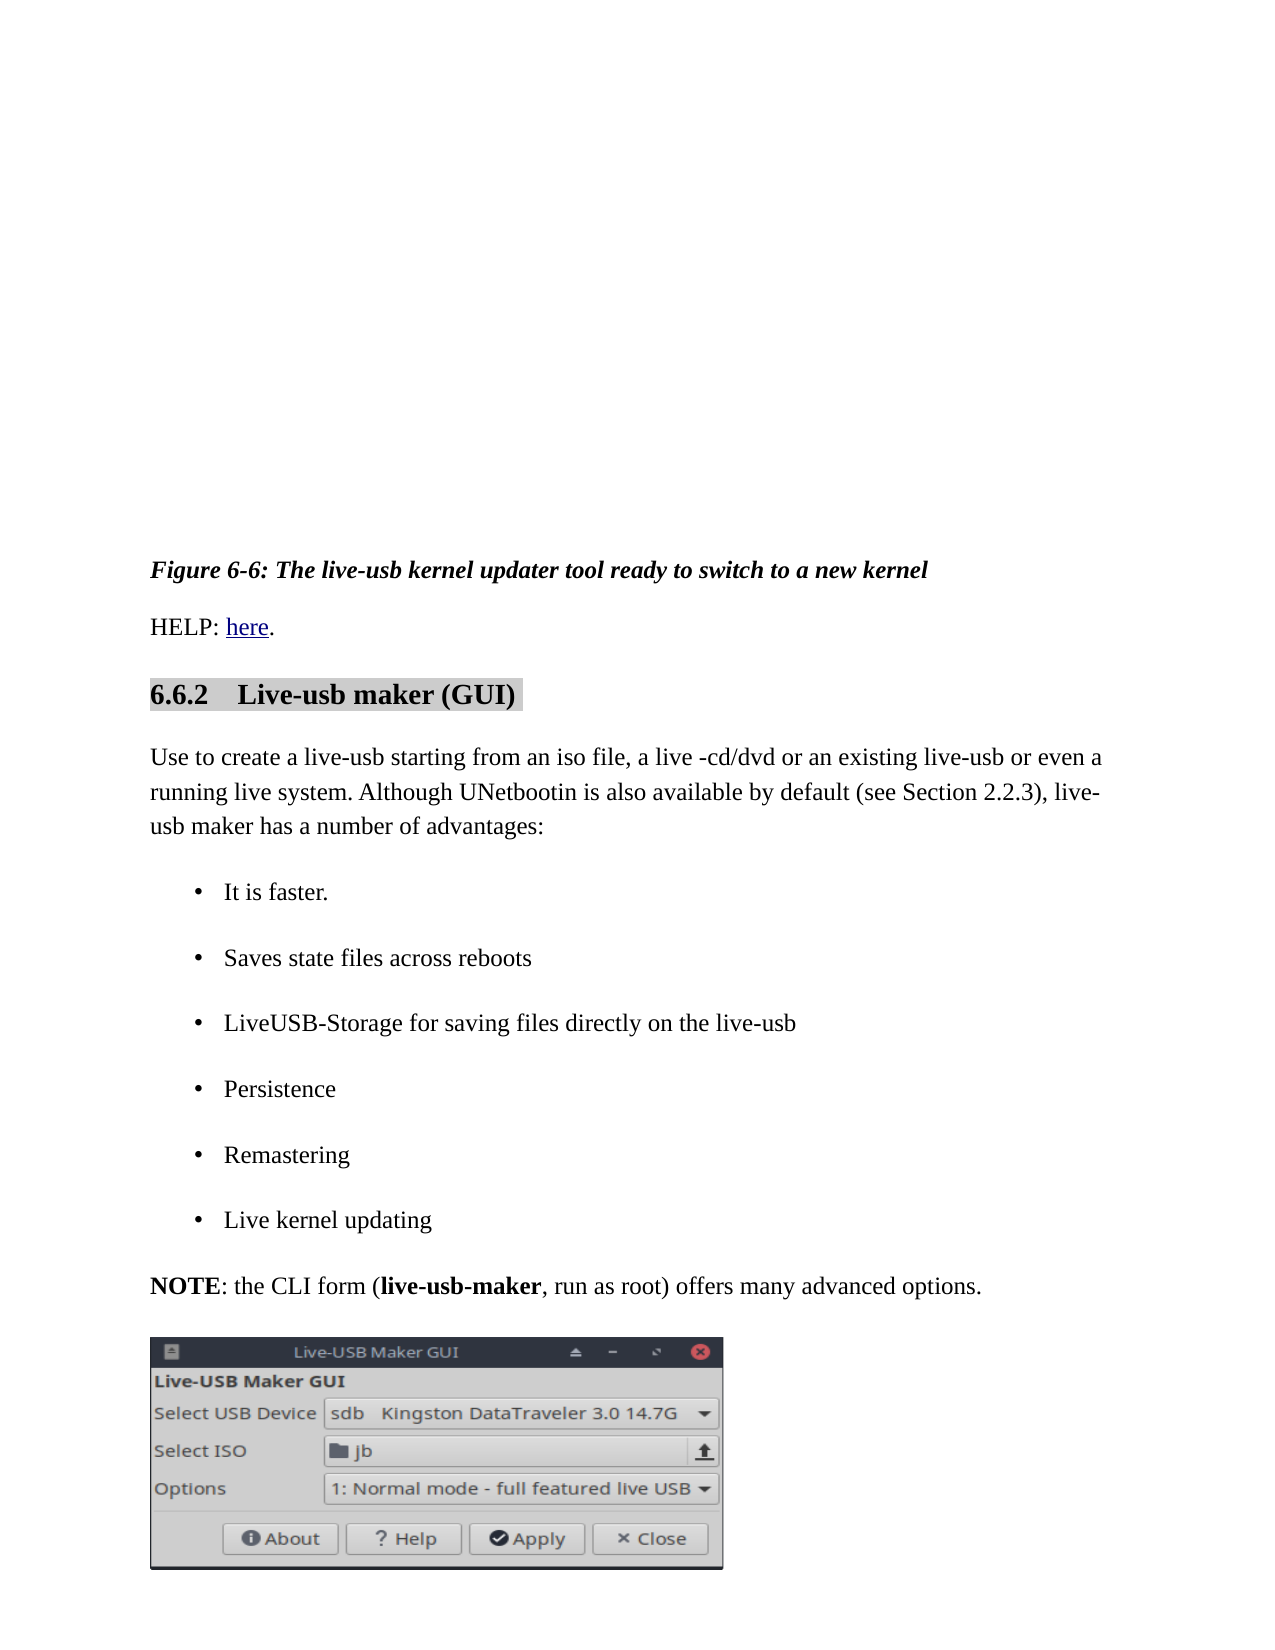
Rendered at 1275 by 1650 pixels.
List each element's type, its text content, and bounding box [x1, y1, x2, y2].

text NOTE: the CLI form (live-usb-maker, run as root) offers many advanced options. [150, 1271, 1125, 1300]
list Persistence [194, 1074, 1125, 1103]
list Live kernel updating [194, 1206, 1125, 1234]
text Figure 6-6: The live-usb kernel updater tool ready to switch to a new kernel [150, 555, 1125, 584]
list Remastering [194, 1140, 1125, 1169]
picture [150, 1337, 724, 1570]
list It is faster. [194, 877, 1125, 906]
subtitle 6.6.2 Live-usb maker (GUI) [150, 677, 1125, 711]
list Saves state files across reboots [194, 943, 1125, 971]
text HELP: here. [150, 612, 1125, 641]
text Use to create a live-usb starting from an iso file, a live -cd/dvd or an existing live-usb or even a running live system. Although UNetbootin is also available by default (see Section 2.2.3), live-usb maker has a number of advantages: [150, 742, 1125, 840]
list LiveUSB-Storage for saving files directly on the live-usb [194, 1008, 1125, 1037]
